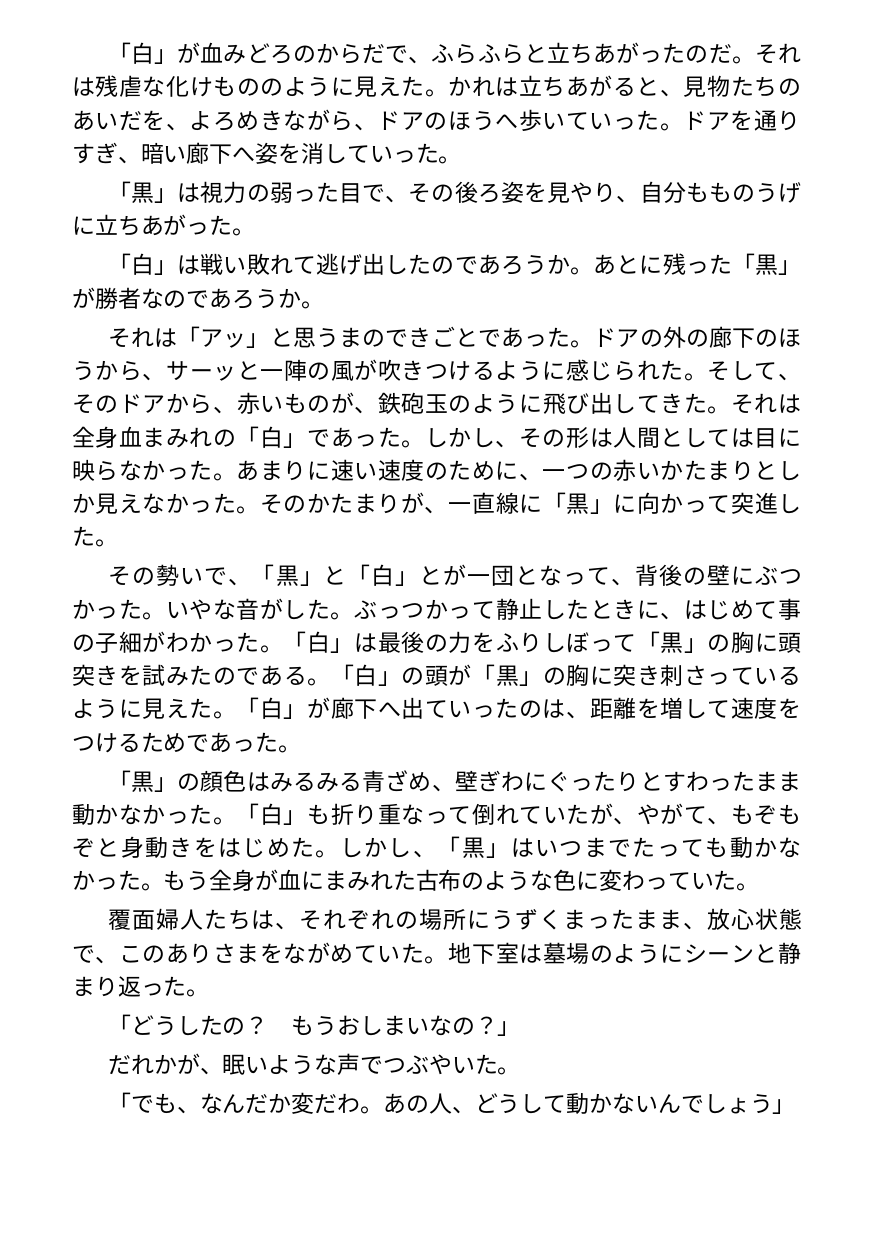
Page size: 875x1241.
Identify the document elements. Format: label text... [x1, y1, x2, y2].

text その勢いで、「黒」と「白」とが一団となって、背後の壁にぶつかった。いやな音がした。ぶっつかって静止したときに、はじめて事の子細がわかった。「白」は最後の力をふりしぼって「黒」の胸に頭突きを試みたのである。「白」の頭が「黒」の胸に突き刺さっているように見えた。「白」が廊下へ出ていったのは、距離を増して速度をつけるためであった。 [72, 558, 802, 758]
text 「白」は戦い敗れて逃げ出したのであろうか。あとに残った「黒」が勝者なのであろうか。 [72, 247, 802, 314]
text 「黒」の顔色はみるみる青ざめ、壁ぎわにぐったりとすわったまま動かなかった。「白」も折り重なって倒れていたが、やがて、もぞもぞと身動きをはじめた。しかし、「黒」はいつまでたっても動かなかった。もう全身が血にまみれた古布のような色に変わっていた。 [72, 763, 802, 896]
text 覆面婦人たちは、それぞれの場所にうずくまったまま、放心状態で、このありさまをながめていた。地下室は墓場のようにシーンと静まり返った。 [72, 902, 802, 1002]
text 「でも、なんだか変だわ。あの人、どうして動かないんでしょう」 [72, 1086, 802, 1119]
text 「どうしたの？ もうおしまいなの？」 [72, 1008, 802, 1041]
text だれかが、眠いような声でつぶやいた。 [72, 1047, 802, 1080]
text 「黒」は視力の弱った目で、その後ろ姿を見やり、自分もものうげに立ちあがった。 [72, 175, 802, 241]
text それは「アッ」と思うまのできごとであった。ドアの外の廊下のほうから、サーッと一陣の風が吹きつけるように感じられた。そして、そのドアから、赤いものが、鉄砲玉のように飛び出してきた。それは全身血まみれの「白」であった。しかし、その形は人間としては目に映らなかった。あまりに速い速度のために、一つの赤いかたまりとしか見えなかった。そのかたまりが、一直線に「黒」に向かって突進した。 [72, 320, 802, 552]
text 「白」が血みどろのからだで、ふらふらと立ちあがったのだ。それは残虐な化けもののように見えた。かれは立ちあがると、見物たちのあいだを、よろめきながら、ドアのほうへ歩いていった。ドアを通りすぎ、暗い廊下へ姿を消していった。 [72, 36, 802, 169]
